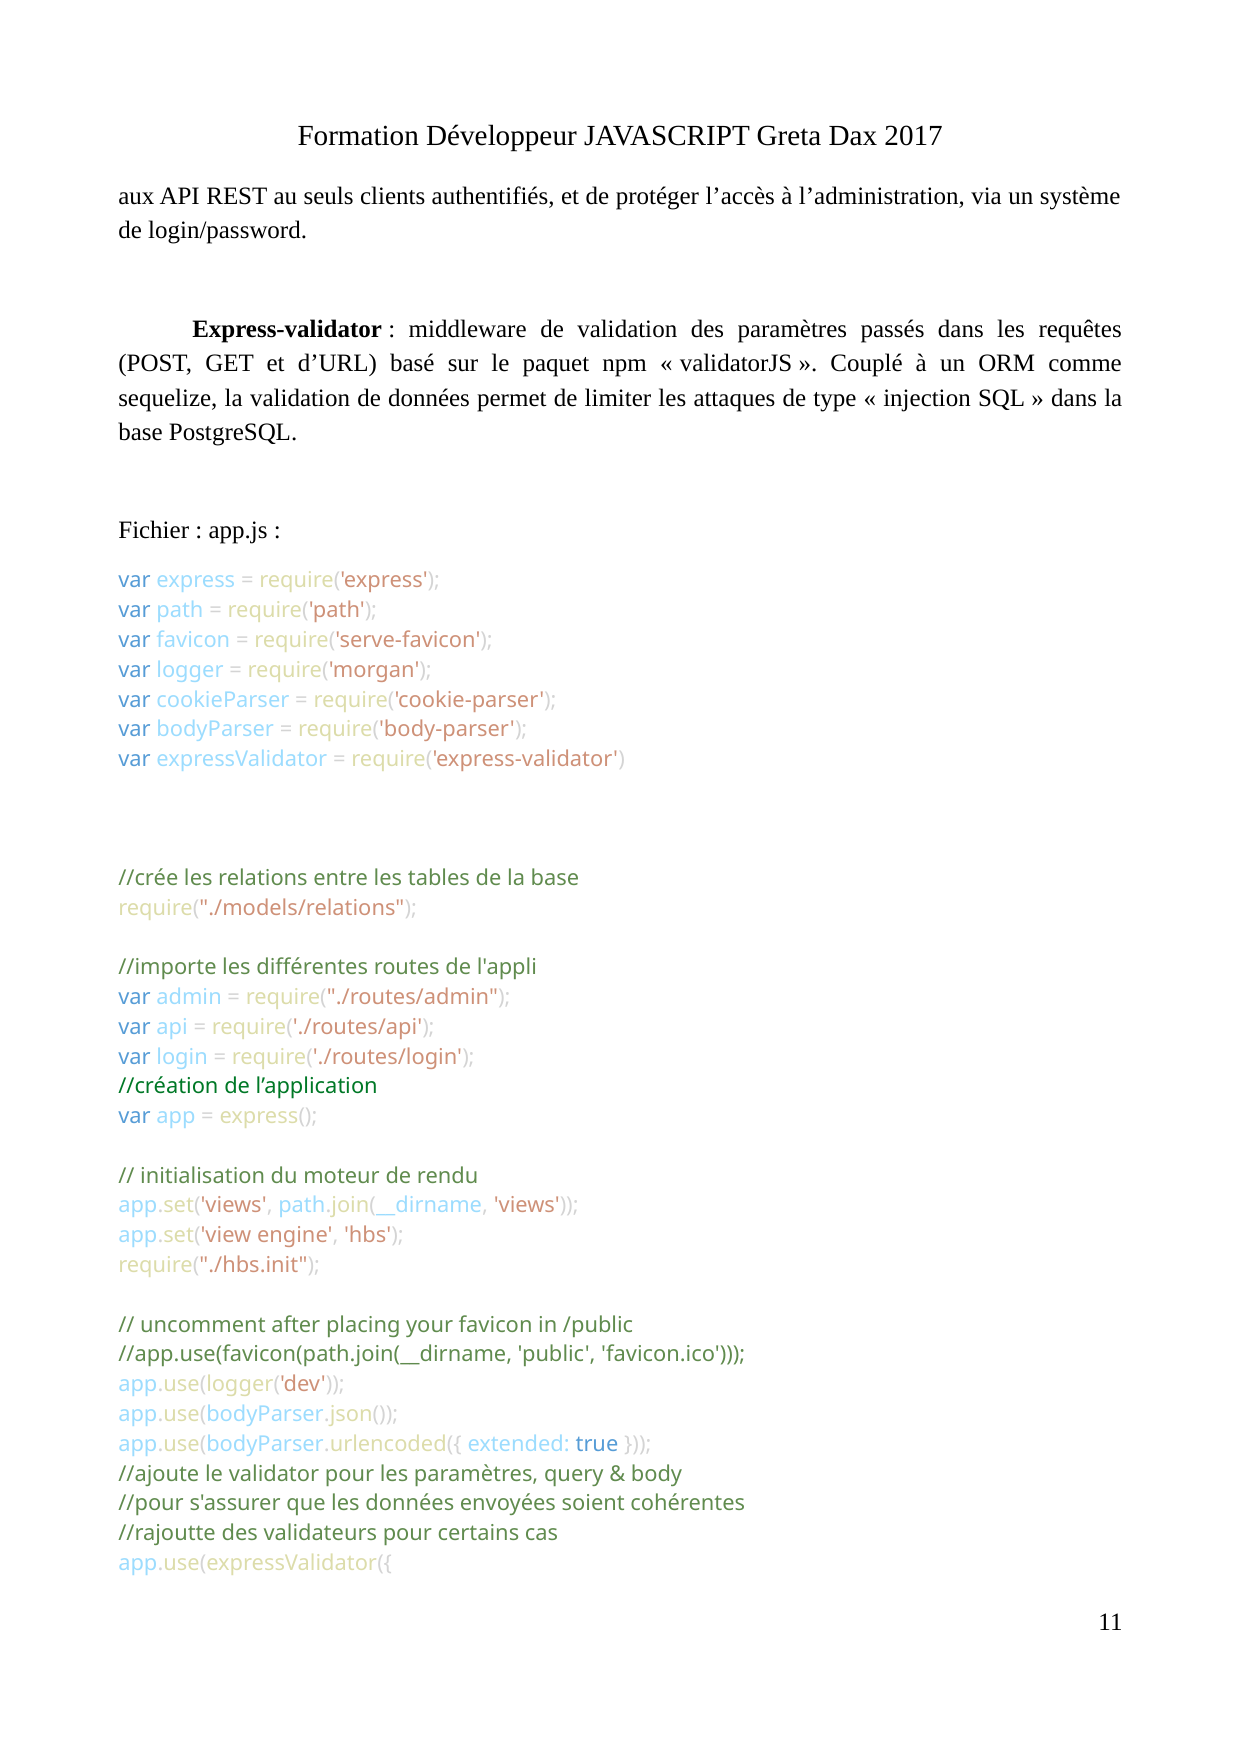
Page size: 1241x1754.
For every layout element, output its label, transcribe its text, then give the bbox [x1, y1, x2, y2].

text app.set('view engine', 'hbs'); [118, 1219, 1122, 1249]
text //rajoutte des validateurs pour certains cas [118, 1517, 1122, 1547]
text // initialisation du moteur de rendu [118, 1160, 1122, 1189]
text // uncomment after placing your favicon in /public [118, 1309, 1122, 1338]
text var logger = require('morgan'); [118, 654, 1122, 683]
text //importe les différentes routes de l'appli [118, 951, 1122, 981]
text app.use(expressValidator({ [118, 1547, 1122, 1577]
text var login = require('./routes/login'); [118, 1041, 1122, 1070]
text var expressValidator = require('express-validator') [118, 743, 1122, 773]
text require("./models/relations"); [118, 892, 1122, 922]
text var favicon = require('serve-favicon'); [118, 624, 1122, 654]
text app.use(logger('dev')); [118, 1368, 1122, 1398]
text var express = require('express'); [118, 564, 1122, 594]
text app.use(bodyParser.json()); [118, 1398, 1122, 1428]
text //crée les relations entre les tables de la base [118, 862, 1122, 892]
text //app.use(favicon(path.join(__dirname, 'public', 'favicon.ico'))); [118, 1338, 1122, 1368]
text var api = require('./routes/api'); [118, 1011, 1122, 1041]
text var bodyParser = require('body-parser'); [118, 713, 1122, 743]
text var cookieParser = require('cookie-parser'); [118, 683, 1122, 713]
text //création de l’application [118, 1070, 1122, 1100]
text var app = express(); [118, 1100, 1122, 1130]
text Express-validator : middleware de validation des paramètres passés dans les requêtes (POST, GET et d’URL) basé sur le paquet npm « validatorJS ». Couplé à un ORM comme sequelize, la validation de données permet de limiter les attaques de type « injection SQL » dans la base PostgreSQL. [118, 314, 1122, 446]
text var path = require('path'); [118, 594, 1122, 624]
text app.use(bodyParser.urlencoded({ extended: true })); [118, 1428, 1122, 1458]
text //ajoute le validator pour les paramètres, query & body [118, 1458, 1122, 1487]
text aux API REST au seuls clients authentifiés, et de protéger l’accès à l’administration, via un système de login/password. [118, 181, 1122, 244]
text app.set('views', path.join(__dirname, 'views')); [118, 1189, 1122, 1219]
text Fichier : app.js : [118, 515, 1122, 544]
text //pour s'assurer que les données envoyées soient cohérentes [118, 1487, 1122, 1517]
text require("./hbs.init"); [118, 1249, 1122, 1279]
text var admin = require("./routes/admin"); [118, 981, 1122, 1011]
